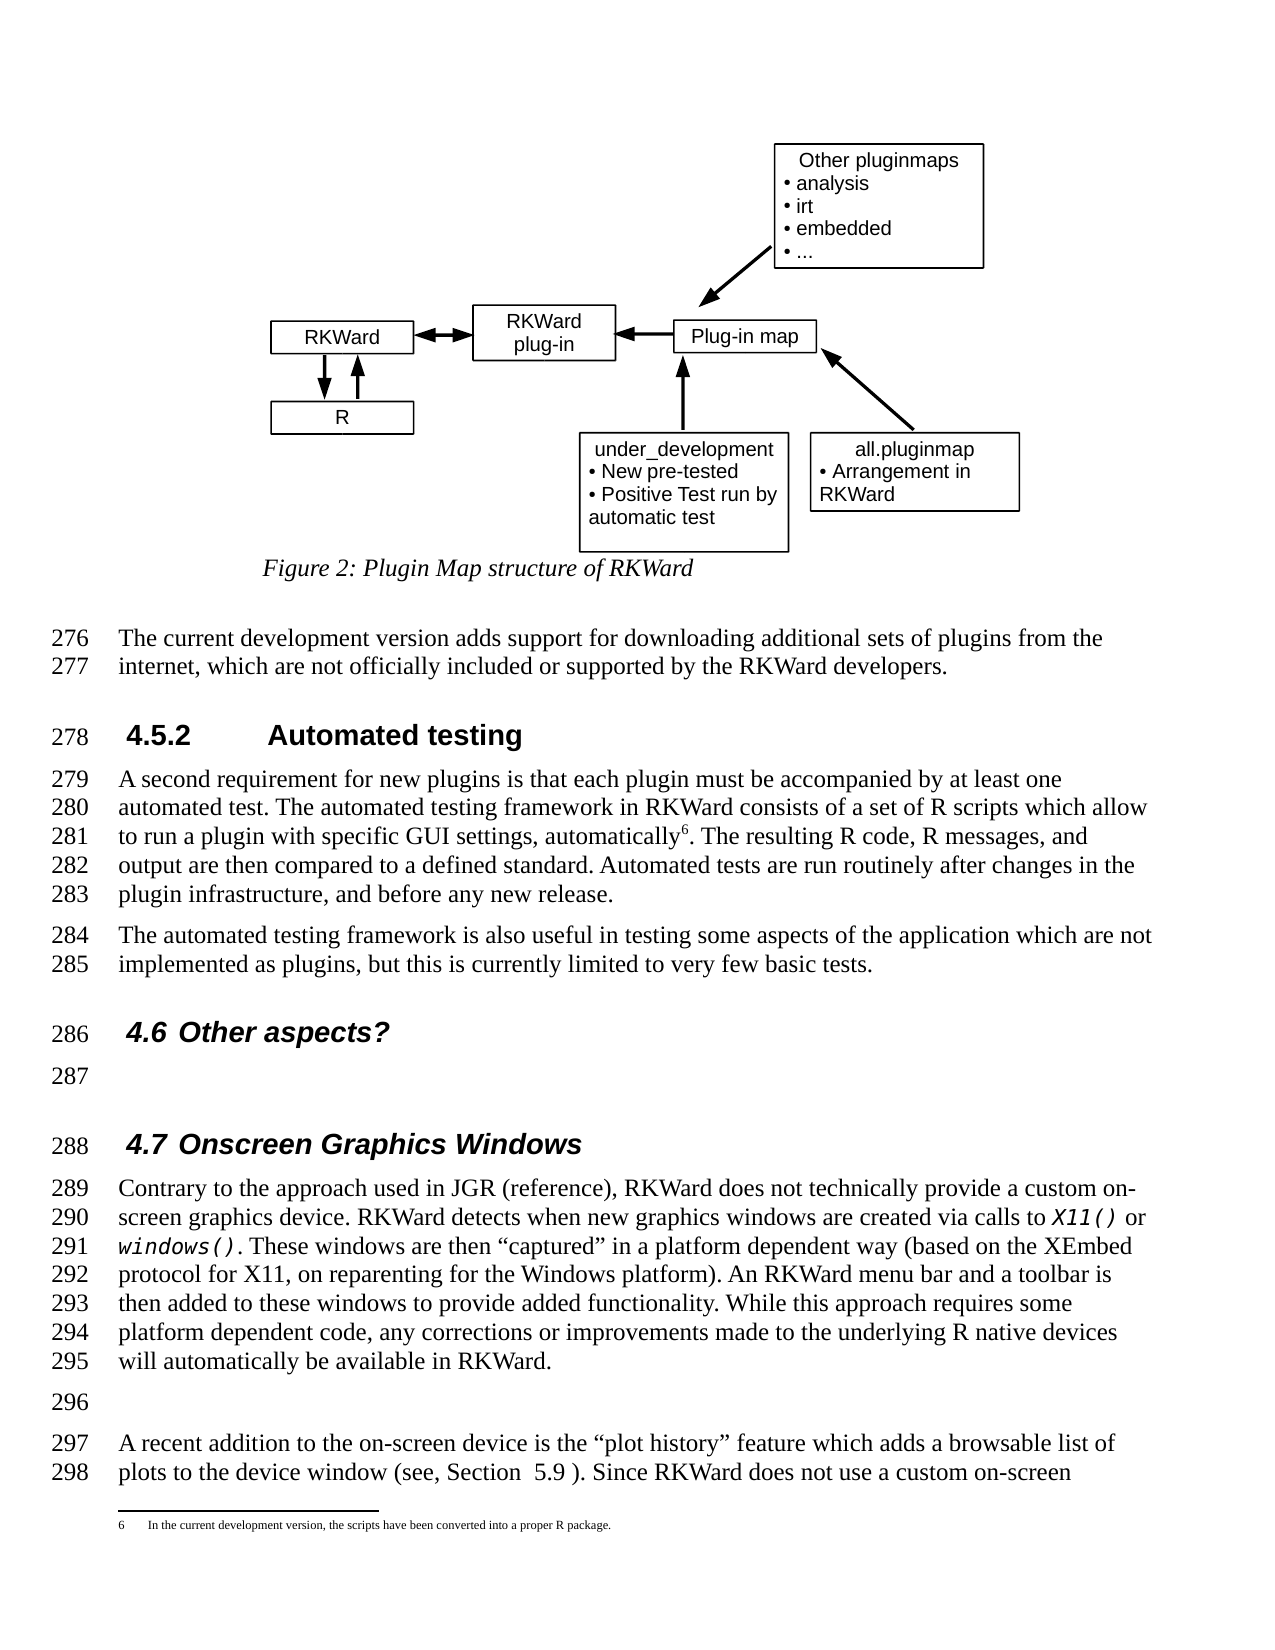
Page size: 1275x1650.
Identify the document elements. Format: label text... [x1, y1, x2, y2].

text A second requirement for new plugins is that each plugin must be accompanied by at least one automated test. The automated testing framework in RKWard consists of a set of R scripts which allow to run a plugin with specific GUI settings, automatically. The resulting R code, R messages, and output are then compared to a defined standard. Automated tests are run routinely after changes in the plugin infrastructure, and before any new release. [118, 764, 1157, 907]
text The automated testing framework is also useful in testing some aspects of the application which are not implemented as plugins, but this is currently limited to very few basic tests. [118, 920, 1157, 977]
text The current development version adds support for downloading additional sets of plugins from the internet, which are not officially included or supported by the RKWard developers. [118, 623, 1157, 680]
text Figure 2: Plugin Map structure of RKWard [262, 131, 1012, 581]
text In the current development version, the scripts have been converted into a proper R package. [118, 1517, 1157, 1532]
subtitle Automated testing [118, 718, 1157, 751]
subtitle Onscreen Graphics Windows [118, 1127, 1157, 1161]
subtitle Other aspects? [118, 1015, 1157, 1048]
text Contrary to the approach used in JGR (reference), RKWard does not technically provide a custom on-screen graphics device. RKWard detects when new graphics windows are created via calls to X11() or windows(). These windows are then “captured” in a platform dependent way (based on the XEmbed protocol for X11, on reparenting for the Windows platform). An RKWard menu bar and a toolbar is then added to these windows to provide added functionality. While this approach requires some platform dependent code, any corrections or improvements made to the underlying R native devices will automatically be available in RKWard. [118, 1173, 1157, 1374]
text A recent addition to the on-screen device is the “plot history” feature which adds a browsable list of plots to the device window (see, Section 5.9 ). Since RKWard does not use a custom on-screen [118, 1428, 1157, 1486]
